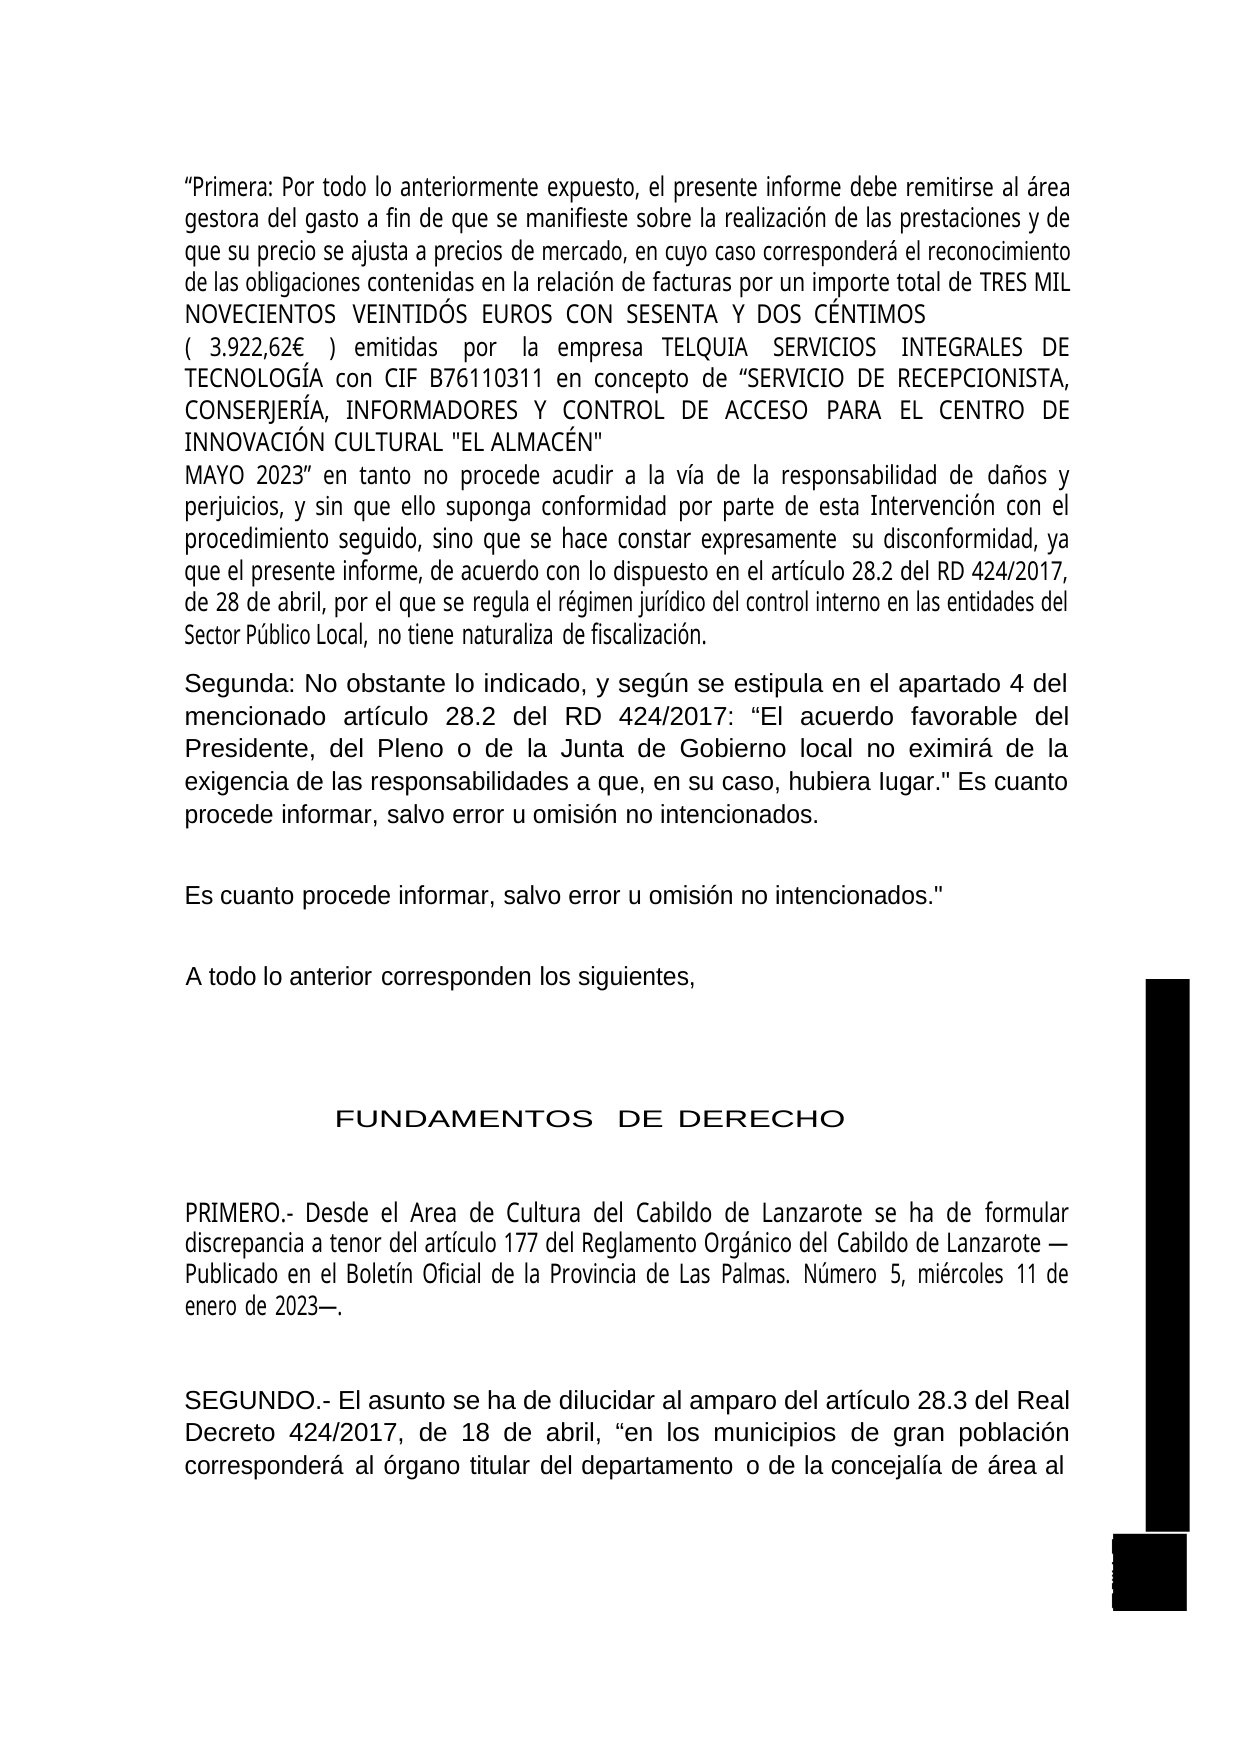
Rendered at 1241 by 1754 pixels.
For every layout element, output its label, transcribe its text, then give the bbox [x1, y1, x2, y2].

text SEGUNDO.- El asunto se ha de dilucidar al amparo del artículo 28.3 del Real Decreto 424/2017, de 18 de abril, “en los municipios de gran población corresponderá al órgano titular del departamento o de la concejalía de área al [184, 1385, 1070, 1480]
text “Primera: Por todo lo anteriormente expuesto, el presente informe debe remitirse al área gestora del gasto a fin de que se manifieste sobre la realización de las prestaciones y de que su precio se ajusta a precios de mercado, en cuyo caso corresponderá el reconocimiento de las obligaciones contenidas en la relación de facturas por un importe total de TRES MIL NOVECIENTOS VEINTIDÓS EUROS CON SESENTA Y DOS CÉNTIMOS [184, 171, 1071, 331]
subtitle PRIMERO.- Desde el Area de Cultura del Cabildo de Lanzarote se ha de formular discrepancia a tenor del artículo 177 del Reglamento Orgánico del Cabildo de Lanzarote —Publicado en el Boletín Oficial de la Provincia de Las Palmas. Número 5, miércoles 11 de enero de 2023—. [184, 1198, 1069, 1323]
text MAYO 2023” en tanto no procede acudir a la vía de la responsabilidad de daños y perjuicios, y sin que ello suponga conformidad por parte de esta Intervención con el procedimiento seguido, sino que se hace constar expresamente su disconformidad, ya que el presente informe, de acuerdo con lo dispuesto en el artículo 28.2 del RD 424/2017, de 28 de abril, por el que se regula el régimen jurídico del control interno en las entidades del Sector Público Local, no tiene naturaliza de fiscalización. [184, 460, 1069, 653]
text Segunda: No obstante lo indicado, y según se estipula en el apartado 4 del mencionado artículo 28.2 del RD 424/2017: “El acuerdo favorable del Presidente, del Pleno o de la Junta de Gobierno local no eximirá de la exigencia de las responsabilidades a que, en su caso, hubiera Iugar." Es cuanto procede informar, salvo error u omisión no intencionados. [184, 668, 1070, 829]
text Es cuanto procede informar, salvo error u omisión no intencionados." A todo lo anterior corresponden los siguientes, [184, 880, 957, 991]
text FUNDAMENTOS DE DERECHO [334, 1105, 1201, 1133]
picture [1111, 979, 1190, 1105]
picture [1111, 1133, 1190, 1611]
text ( 3.922,62€ ) emitidas por la empresa TELQUIA SERVICIOS INTEGRALES DE TECNOLOGÍA con CIF B76110311 en concepto de “SERVICIO DE RECEPCIONISTA, CONSERJERÍA, INFORMADORES Y CONTROL DE ACCESO PARA EL CENTRO DE INNOVACIÓN CULTURAL "EL ALMACÉN" [184, 331, 1070, 459]
